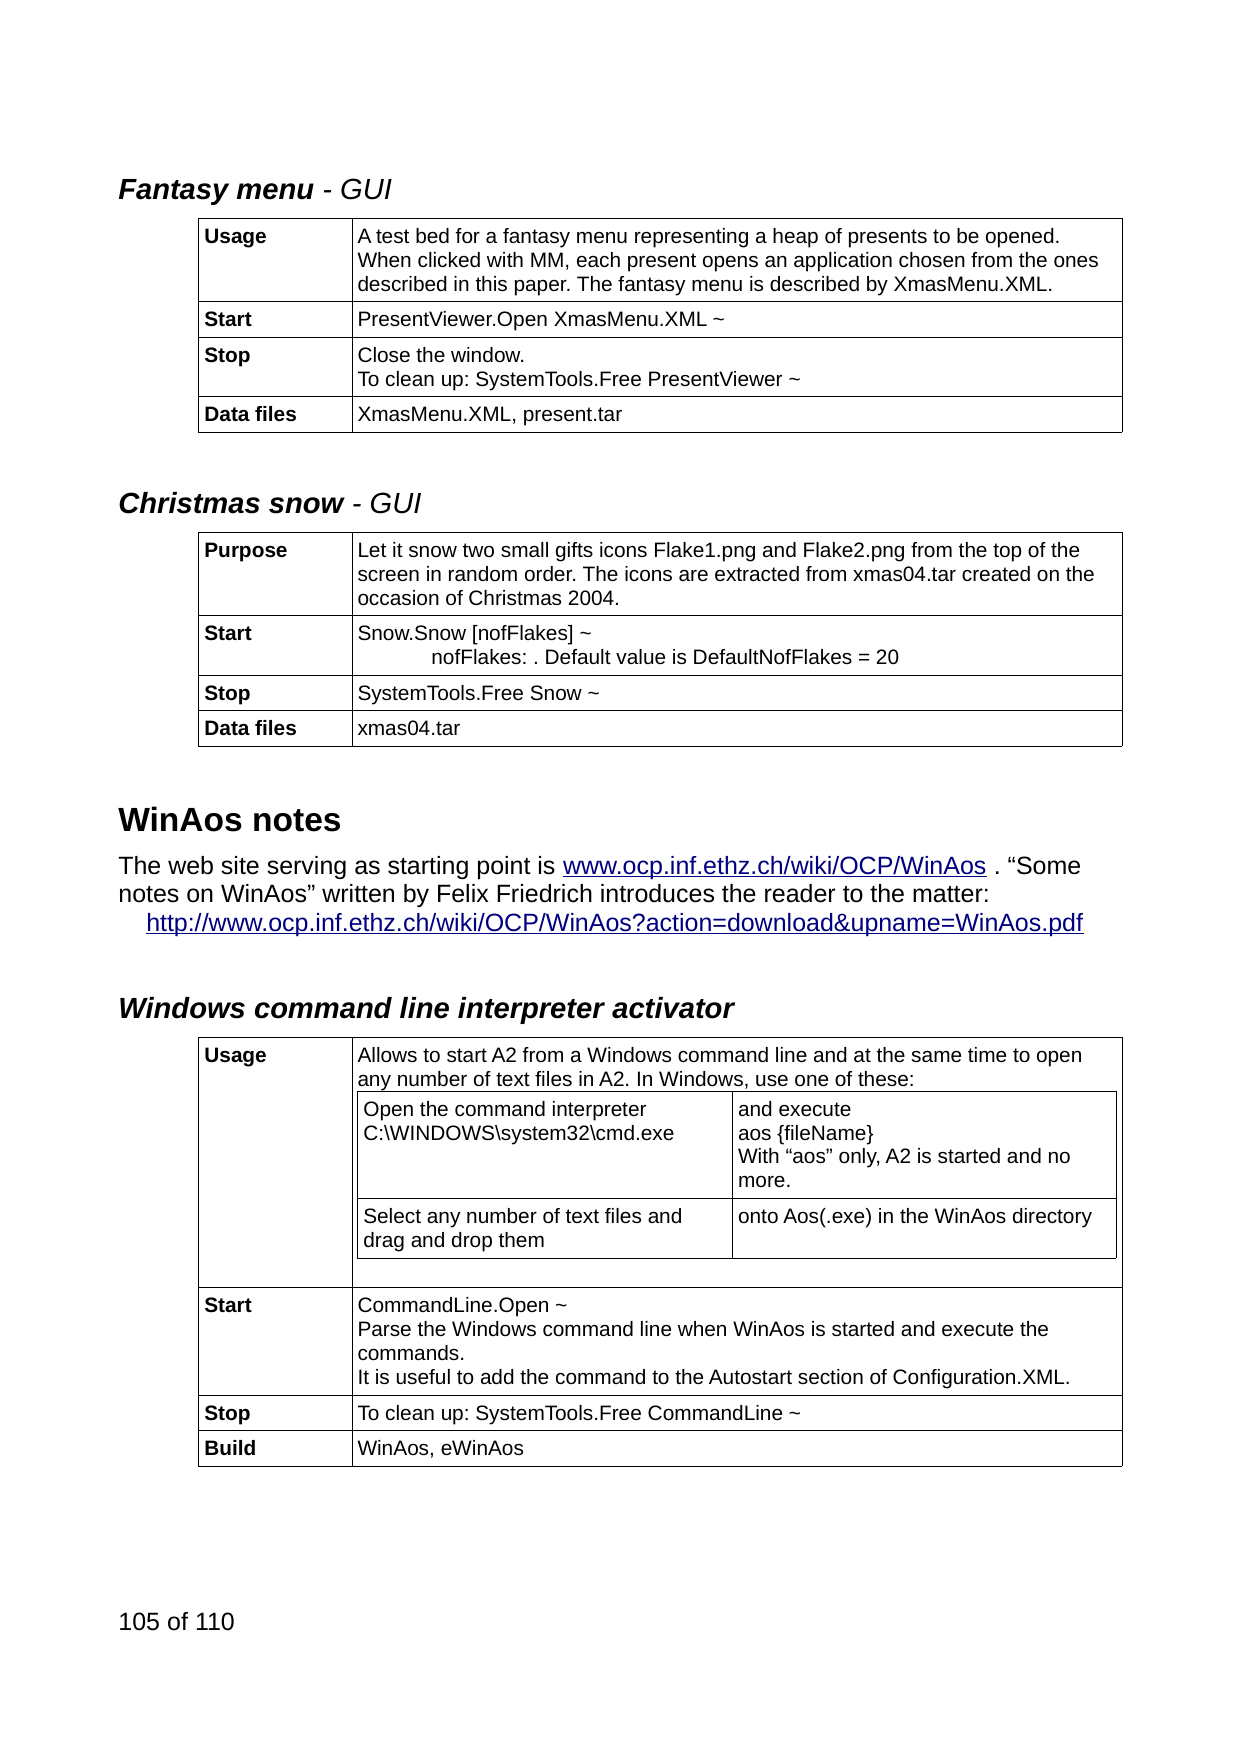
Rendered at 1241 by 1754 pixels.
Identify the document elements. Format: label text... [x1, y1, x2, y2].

table_header Open the command interpreter C:\WINDOWS\system32\cmd.exe [358, 1092, 732, 1198]
table_header Usage [199, 219, 352, 301]
table_cell Start [199, 302, 352, 337]
table_cell Stop [199, 1396, 352, 1430]
table_cell Build [199, 1431, 352, 1466]
subtitle WinAos notes [118, 799, 1122, 838]
table_cell Close the window. To clean up: SystemTools.Free PresentViewer ~ [353, 338, 1122, 396]
table_header Let it snow two small gifts icons Flake1.png and Flake2.png from the top of the screen in random order. The icons are extracted from xmas04.tar created on the occasion of Christmas 2004. [353, 533, 1122, 615]
table_cell Start [199, 1288, 352, 1394]
table_cell SystemTools.Free Snow ~ [353, 676, 1122, 710]
table_cell Start [199, 616, 352, 675]
table_header A test bed for a fantasy menu representing a heap of presents to be opened. When clicked with MM, each present opens an application chosen from the ones described in this paper. The fantasy menu is described by XmasMenu.XML. [353, 219, 1122, 301]
table_cell XmasMenu.XML, present.tar [353, 397, 1122, 432]
table_cell PresentViewer.Open XmasMenu.XML ~ [353, 302, 1122, 337]
table_cell WinAos, eWinAos [353, 1431, 1122, 1466]
table_cell xmas04.tar [353, 711, 1122, 746]
table_header Allows to start A2 from a Windows command line and at the same time to open any number of text files in A2. In Windows, use one of these: [353, 1038, 1122, 1287]
table_cell To clean up: SystemTools.Free CommandLine ~ [353, 1396, 1122, 1430]
table_header and execute aos {fileName} With “aos” only, A2 is started and no more. [733, 1092, 1116, 1198]
table_cell Data files [199, 711, 352, 746]
table_header Usage [199, 1038, 352, 1287]
table_cell Snow.Snow [nofFlakes] ~ nofFlakes: . Default value is DefaultNofFlakes = 20 [353, 616, 1122, 675]
table_header Purpose [199, 533, 352, 615]
subtitle Windows command line interpreter activator [118, 991, 1122, 1024]
table_cell CommandLine.Open ~ Parse the Windows command line when WinAos is started and execute the commands. It is useful to add the command to the Autostart section of Configuration.XML. [353, 1288, 1122, 1394]
text The web site serving as starting point is www.ocp.inf.ethz.ch/wiki/OCP/WinAos . “Some notes on WinAos” written by Felix Friedrich introduces the reader to the matter: [118, 851, 1122, 908]
table_cell Data files [199, 397, 352, 432]
subtitle Fantasy menu - GUI [118, 172, 1122, 205]
table_cell Stop [199, 338, 352, 396]
subtitle Christmas snow - GUI [118, 486, 1122, 519]
text http://www.ocp.inf.ethz.ch/wiki/OCP/WinAos?action=download&upname=WinAos.pdf [118, 908, 1122, 937]
table_cell onto Aos(.exe) in the WinAos directory [733, 1199, 1116, 1257]
table_cell Select any number of text files and drag and drop them [358, 1199, 732, 1257]
table_cell Stop [199, 676, 352, 710]
